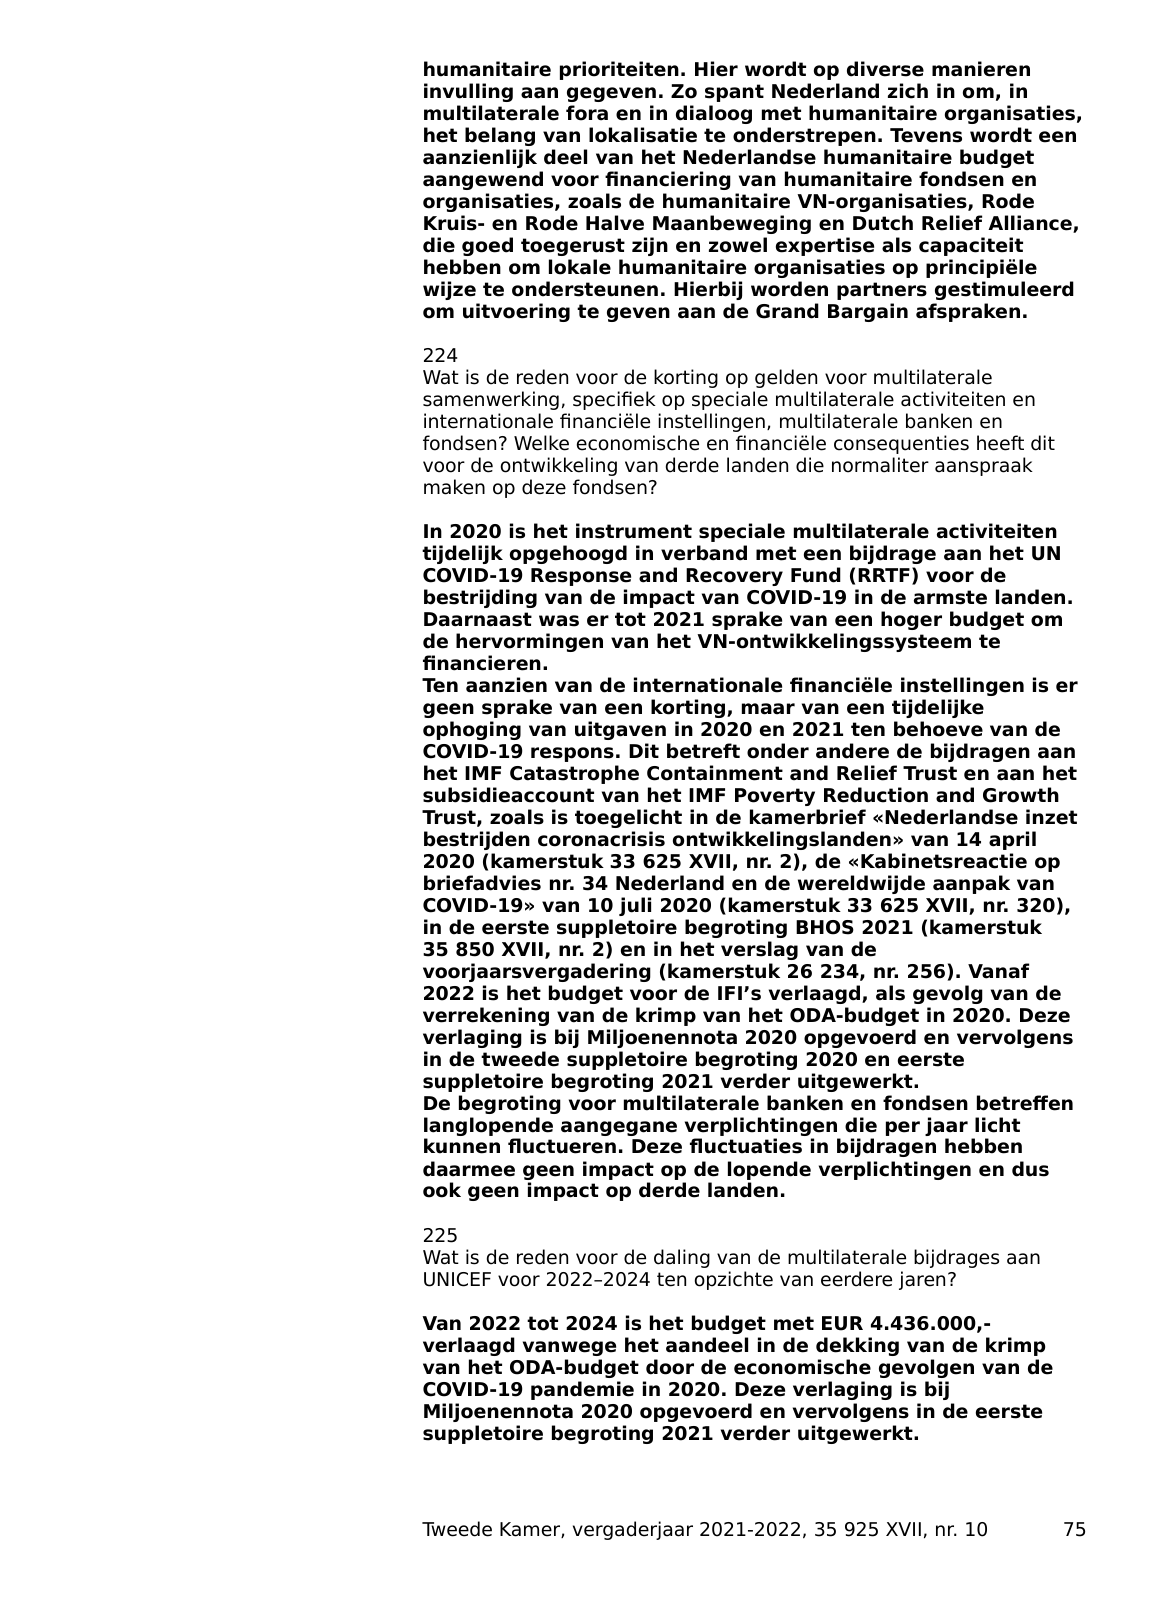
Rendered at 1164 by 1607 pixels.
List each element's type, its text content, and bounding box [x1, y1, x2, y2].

text 225 [422, 1224, 1087, 1247]
text Ten aanzien van de internationale financiële instellingen is er geen sprake van een korting, maar van een tijdelijke ophoging van uitgaven in 2020 en 2021 ten behoeve van de COVID-19 respons. Dit betreft onder andere de bijdragen aan het IMF Catastrophe Containment and Relief Trust en aan het subsidieaccount van het IMF Poverty Reduction and Growth Trust, zoals is toegelicht in de kamerbrief «Nederlandse inzet bestrijden coronacrisis ontwikkelingslanden» van 14 april 2020 (kamerstuk 33 625 XVII, nr. 2), de «Kabinetsreactie op briefadvies nr. 34 Nederland en de wereldwijde aanpak van COVID-19» van 10 juli 2020 (kamerstuk 33 625 XVII, nr. 320), in de eerste suppletoire begroting BHOS 2021 (kamerstuk 35 850 XVII, nr. 2) en in het verslag van de voorjaarsvergadering (kamerstuk 26 234, nr. 256). Vanaf 2022 is het budget voor de IFI’s verlaagd, als gevolg van de verrekening van de krimp van het ODA-budget in 2020. Deze verlaging is bij Miljoenennota 2020 opgevoerd en vervolgens in de tweede suppletoire begroting 2020 en eerste suppletoire begroting 2021 verder uitgewerkt. [422, 675, 1087, 1092]
text Wat is de reden voor de daling van de multilaterale bijdrages aan UNICEF voor 2022–2024 ten opzichte van eerdere jaren? [422, 1247, 1087, 1291]
text Van 2022 tot 2024 is het budget met EUR 4.436.000,- verlaagd vanwege het aandeel in de dekking van de krimp van het ODA-budget door de economische gevolgen van de COVID-19 pandemie in 2020. Deze verlaging is bij Miljoenennota 2020 opgevoerd en vervolgens in de eerste suppletoire begroting 2021 verder uitgewerkt. [422, 1313, 1087, 1444]
text humanitaire prioriteiten. Hier wordt op diverse manieren invulling aan gegeven. Zo spant Nederland zich in om, in multilaterale fora en in dialoog met humanitaire organisaties, het belang van lokalisatie te onderstrepen. Tevens wordt een aanzienlijk deel van het Nederlandse humanitaire budget aangewend voor financiering van humanitaire fondsen en organisaties, zoals de humanitaire VN-organisaties, Rode Kruis- en Rode Halve Maanbeweging en Dutch Relief Alliance, die goed toegerust zijn en zowel expertise als capaciteit hebben om lokale humanitaire organisaties op principiële wijze te ondersteunen. Hierbij worden partners gestimuleerd om uitvoering te geven aan de Grand Bargain afspraken. [422, 59, 1087, 323]
text 224 [422, 345, 1087, 367]
text Wat is de reden voor de korting op gelden voor multilaterale samenwerking, specifiek op speciale multilaterale activiteiten en internationale financiële instellingen, multilaterale banken en fondsen? Welke economische en financiële consequenties heeft dit voor de ontwikkeling van derde landen die normaliter aanspraak maken op deze fondsen? [422, 367, 1087, 499]
text De begroting voor multilaterale banken en fondsen betreffen langlopende aangegane verplichtingen die per jaar licht kunnen fluctueren. Deze fluctuaties in bijdragen hebben daarmee geen impact op de lopende verplichtingen en dus ook geen impact op derde landen. [422, 1092, 1087, 1202]
text In 2020 is het instrument speciale multilaterale activiteiten tijdelijk opgehoogd in verband met een bijdrage aan het UN COVID-19 Response and Recovery Fund (RRTF) voor de bestrijding van de impact van COVID-19 in de armste landen. Daarnaast was er tot 2021 sprake van een hoger budget om de hervormingen van het VN-ontwikkelingssysteem te financieren. [422, 521, 1087, 675]
